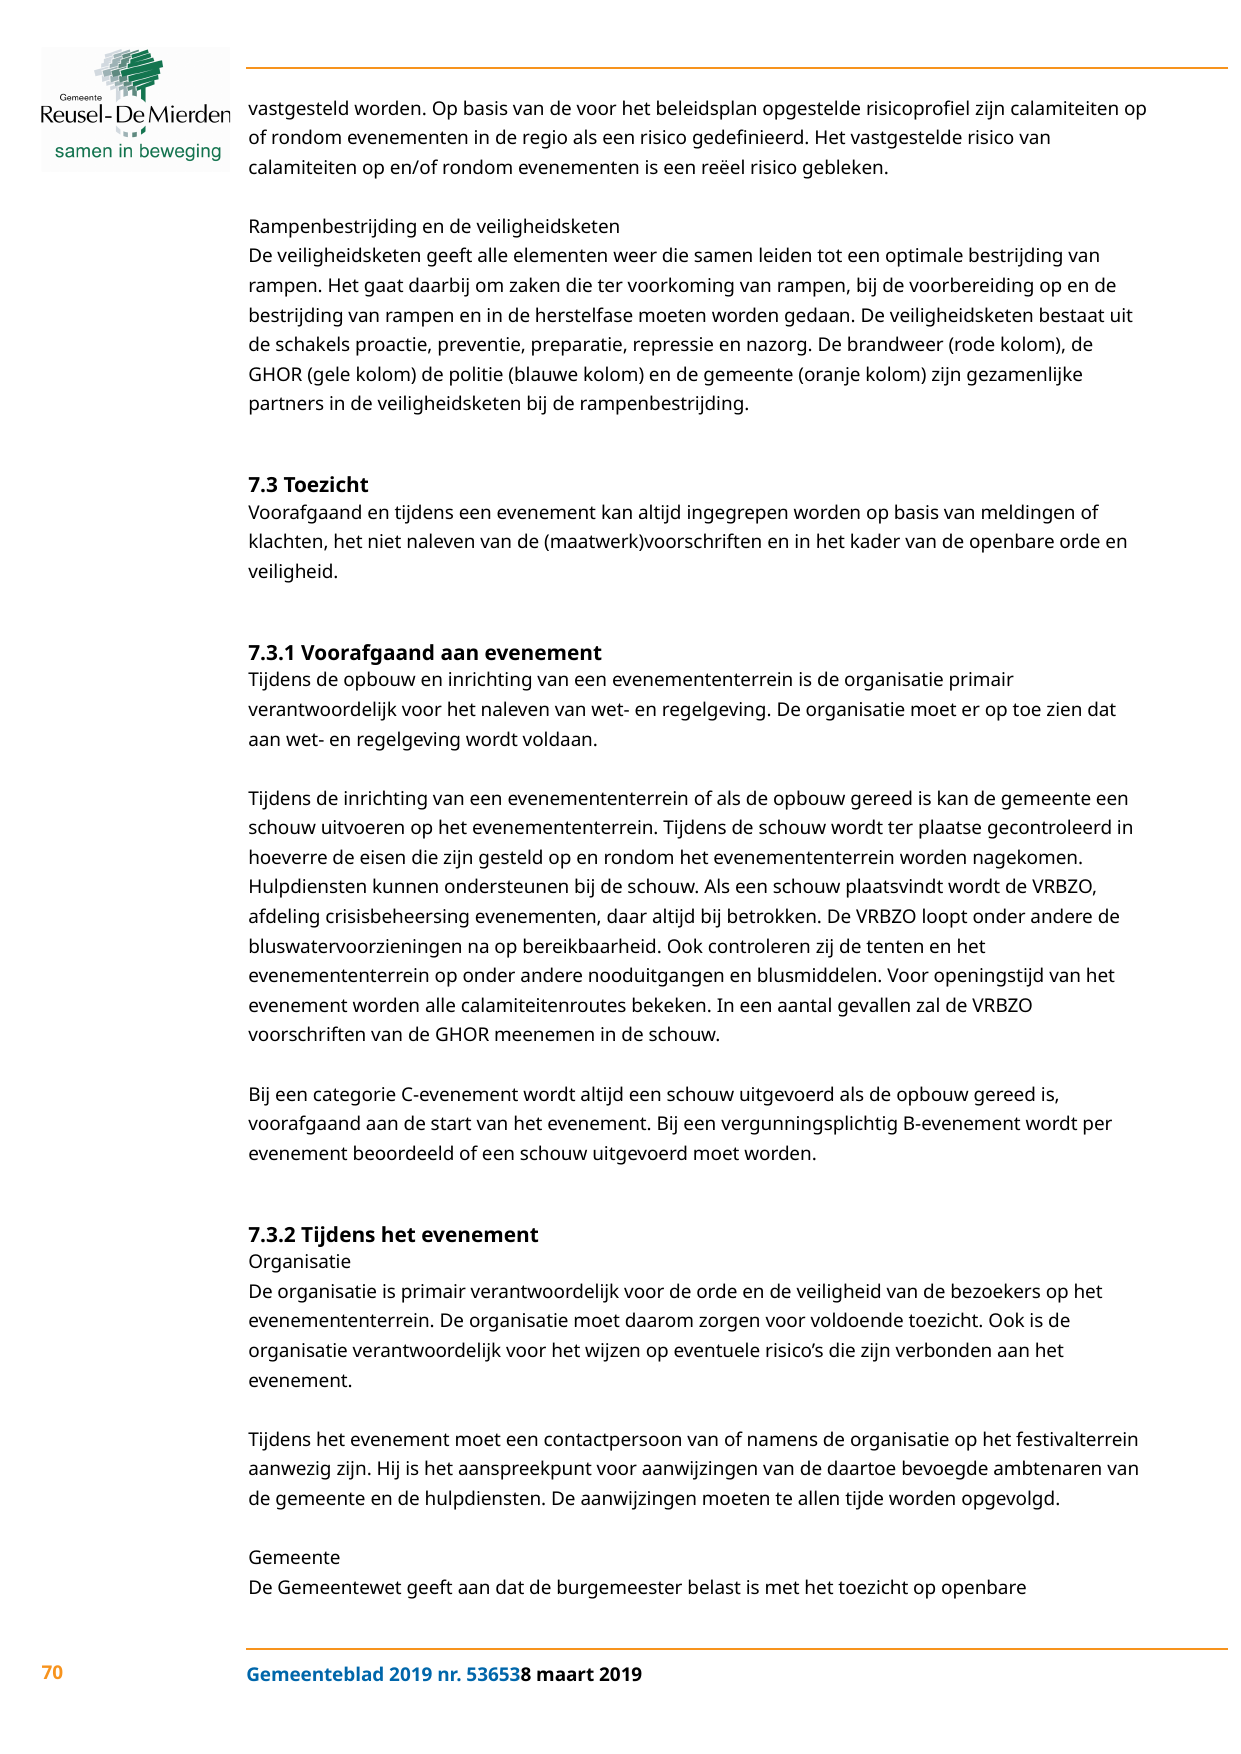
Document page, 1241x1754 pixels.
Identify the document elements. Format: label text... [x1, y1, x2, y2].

text De veiligheidsketen geeft alle elementen weer die samen leiden tot een optimale bestrijding van rampen. Het gaat daarbij om zaken die ter voorkoming van rampen, bij de voorbereiding op en de bestrijding van rampen en in de herstelfase moeten worden gedaan. De veiligheidsketen bestaat uit de schakels proactie, preventie, preparatie, repressie en nazorg. De brandweer (rode kolom), de GHOR (gele kolom) de politie (blauwe kolom) en de gemeente (oranje kolom) zijn gezamenlijke partners in de veiligheidsketen bij de rampenbestrijding. [248, 243, 1152, 416]
text Voorafgaand en tijdens een evenement kan altijd ingegrepen worden op basis van meldingen of klachten, het niet naleven van de (maatwerk)voorschriften en in het kader van de openbare orde en veiligheid. [248, 499, 1152, 584]
text Rampenbestrijding en de veiligheidsketen [248, 213, 1152, 239]
picture [41, 47, 231, 172]
text vastgesteld worden. Op basis van de voor het beleidsplan opgestelde risicoprofiel zijn calamiteiten op of rondom evenementen in de regio als een risico gedefinieerd. Het vastgestelde risico van calamiteiten op en/of rondom evenementen is een reëel risico gebleken. [248, 95, 1152, 180]
text Tijdens het evenement moet een contactpersoon van of namens de organisatie op het festivalterrein aanwezig zijn. Hij is het aanspreekpunt voor aanwijzingen van de daartoe bevoegde ambtenaren van de gemeente en de hulpdiensten. De aanwijzingen moeten te allen tijde worden opgevolgd. [248, 1426, 1152, 1511]
text De Gemeentewet geeft aan dat de burgemeester belast is met het toezicht op openbare [248, 1574, 1152, 1599]
text Gemeente [248, 1544, 1152, 1570]
text Bij een categorie C-evenement wordt altijd een schouw uitgevoerd als de opbouw gereed is, voorafgaand aan de start van het evenement. Bij een vergunningsplichtig B-evenement wordt per evenement beoordeeld of een schouw uitgevoerd moet worden. [248, 1081, 1152, 1166]
text 7.3 Toezicht [248, 471, 1152, 499]
text Tijdens de inrichting van een evenemententerrein of als de opbouw gereed is kan de gemeente een schouw uitvoeren op het evenemententerrein. Tijdens de schouw wordt ter plaatse gecontroleerd in hoeverre de eisen die zijn gesteld op en rondom het evenemententerrein worden nagekomen. Hulpdiensten kunnen ondersteunen bij de schouw. Als een schouw plaatsvindt wordt de VRBZO, afdeling crisisbeheersing evenementen, daar altijd bij betrokken. De VRBZO loopt onder andere de bluswatervoorzieningen na op bereikbaarheid. Ook controleren zij de tenten en het evenemententerrein op onder andere nooduitgangen en blusmiddelen. Voor openingstijd van het evenement worden alle calamiteitenroutes bekeken. In een aantal gevallen zal de VRBZO voorschriften van de GHOR meenemen in de schouw. [248, 785, 1152, 1047]
text 7.3.1 Voorafgaand aan evenement [248, 638, 1152, 667]
text Organisatie [248, 1248, 1152, 1274]
text Tijdens de opbouw en inrichting van een evenemententerrein is de organisatie primair verantwoordelijk voor het naleven van wet- en regelgeving. De organisatie moet er op toe zien dat aan wet- en regelgeving wordt voldaan. [248, 667, 1152, 752]
text De organisatie is primair verantwoordelijk voor de orde en de veiligheid van de bezoekers op het evenemententerrein. De organisatie moet daarom zorgen voor voldoende toezicht. Ook is de organisatie verantwoordelijk voor het wijzen op eventuele risico’s die zijn verbonden aan het evenement. [248, 1278, 1152, 1392]
text 7.3.2 Tijdens het evenement [248, 1220, 1152, 1248]
